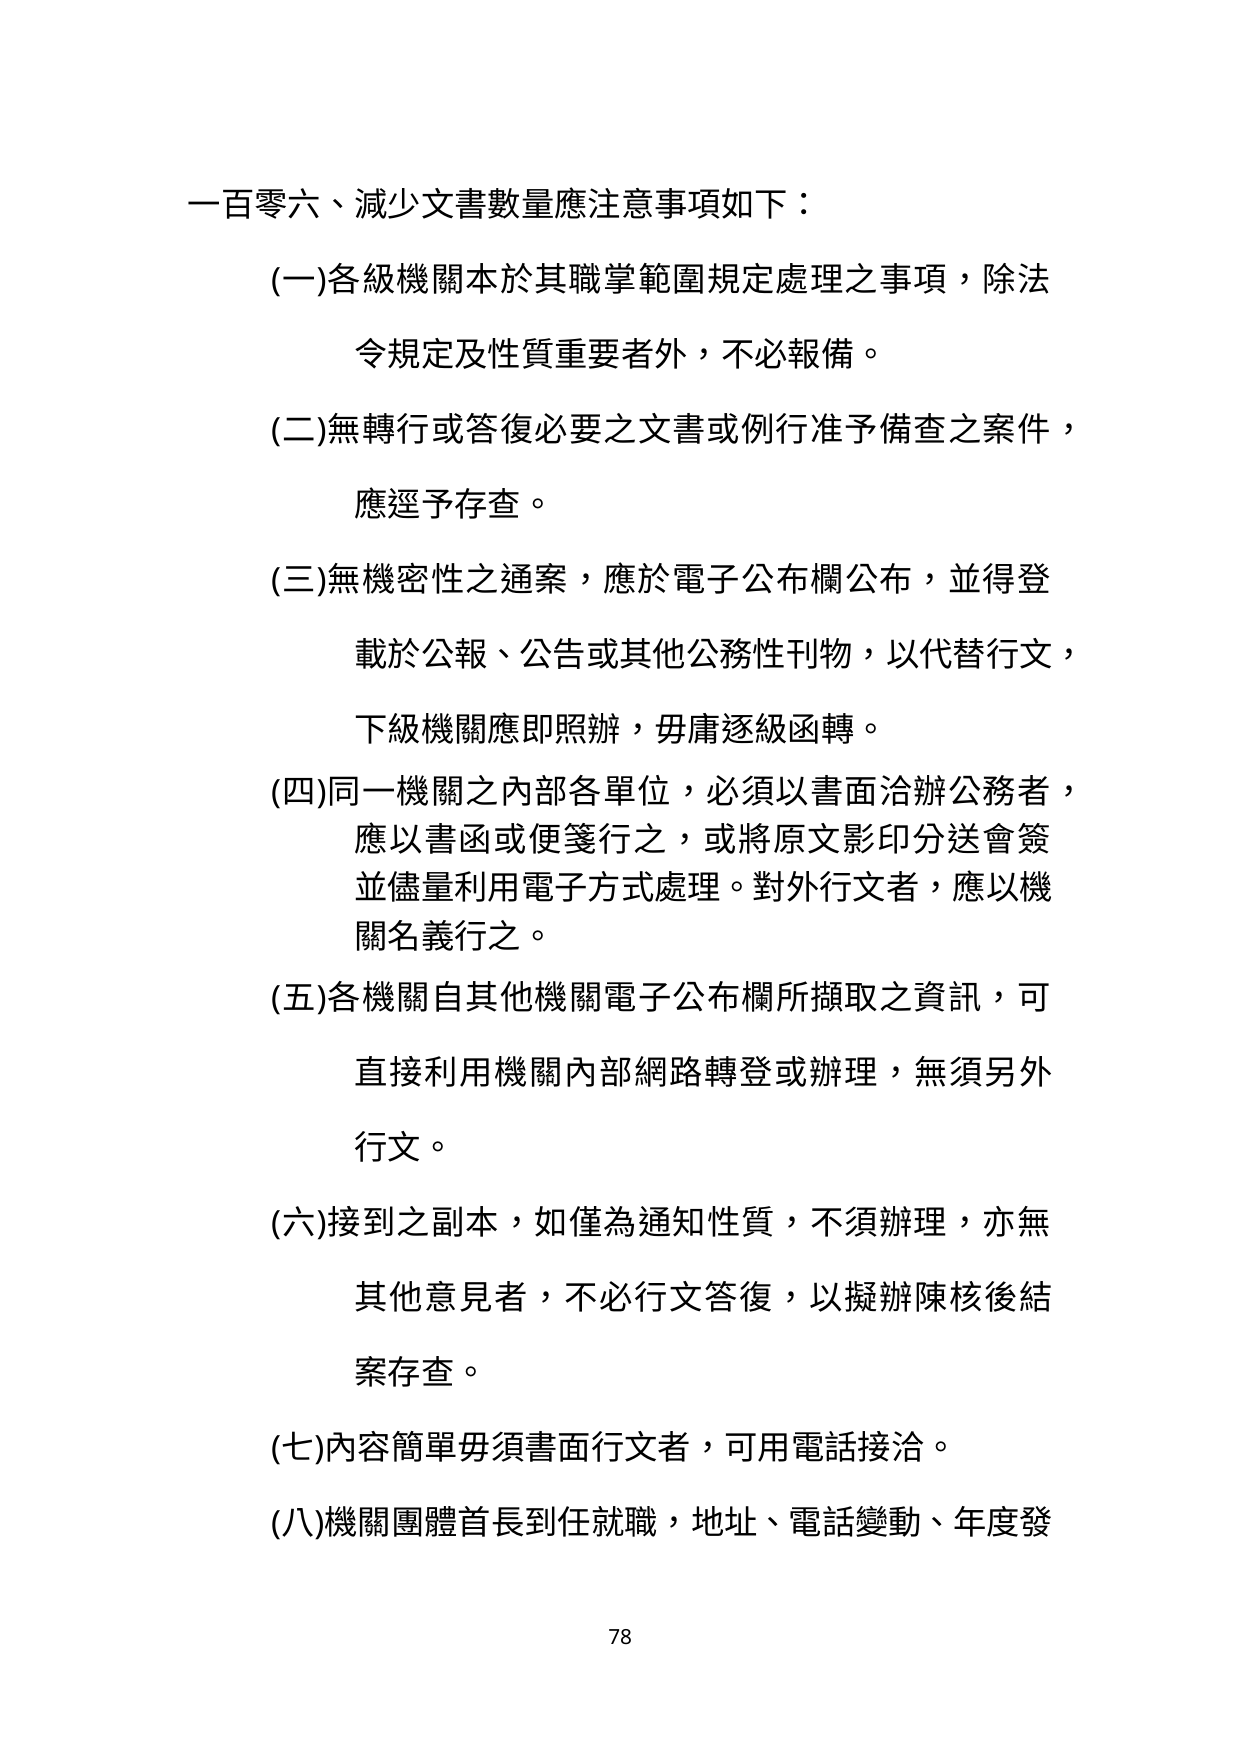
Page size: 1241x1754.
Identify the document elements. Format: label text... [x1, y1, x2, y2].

text (七)內容簡單毋須書面行文者，可用電話接洽。 [271, 1408, 1053, 1483]
text (五)各機關自其他機關電子公布欄所擷取之資訊，可直接利用機關內部網路轉登或辦理，無須另外行文。 [271, 958, 1053, 1183]
text (一)各級機關本於其職掌範圍規定處理之事項，除法令規定及性質重要者外，不必報備。 [271, 239, 1053, 389]
text (八)機關團體首長到任就職，地址、電話變動、年度發 [271, 1483, 1053, 1558]
text (三)無機密性之通案，應於電子公布欄公布，並得登載於公報、公告或其他公務性刊物，以代替行文，下級機關應即照辦，毋庸逐級函轉。 [271, 539, 1053, 764]
text 一百零六、減少文書數量應注意事項如下： [187, 164, 1053, 239]
text (二)無轉行或答復必要之文書或例行准予備查之案件，應逕予存查。 [271, 389, 1053, 539]
text (六)接到之副本，如僅為通知性質，不須辦理，亦無其他意見者，不必行文答復，以擬辦陳核後結案存查。 [271, 1183, 1053, 1408]
text (四)同一機關之內部各單位，必須以書面洽辦公務者，應以書函或便箋行之，或將原文影印分送會簽，並儘量利用電子方式處理。對外行文者，應以機關名義行之。 [271, 764, 1053, 958]
